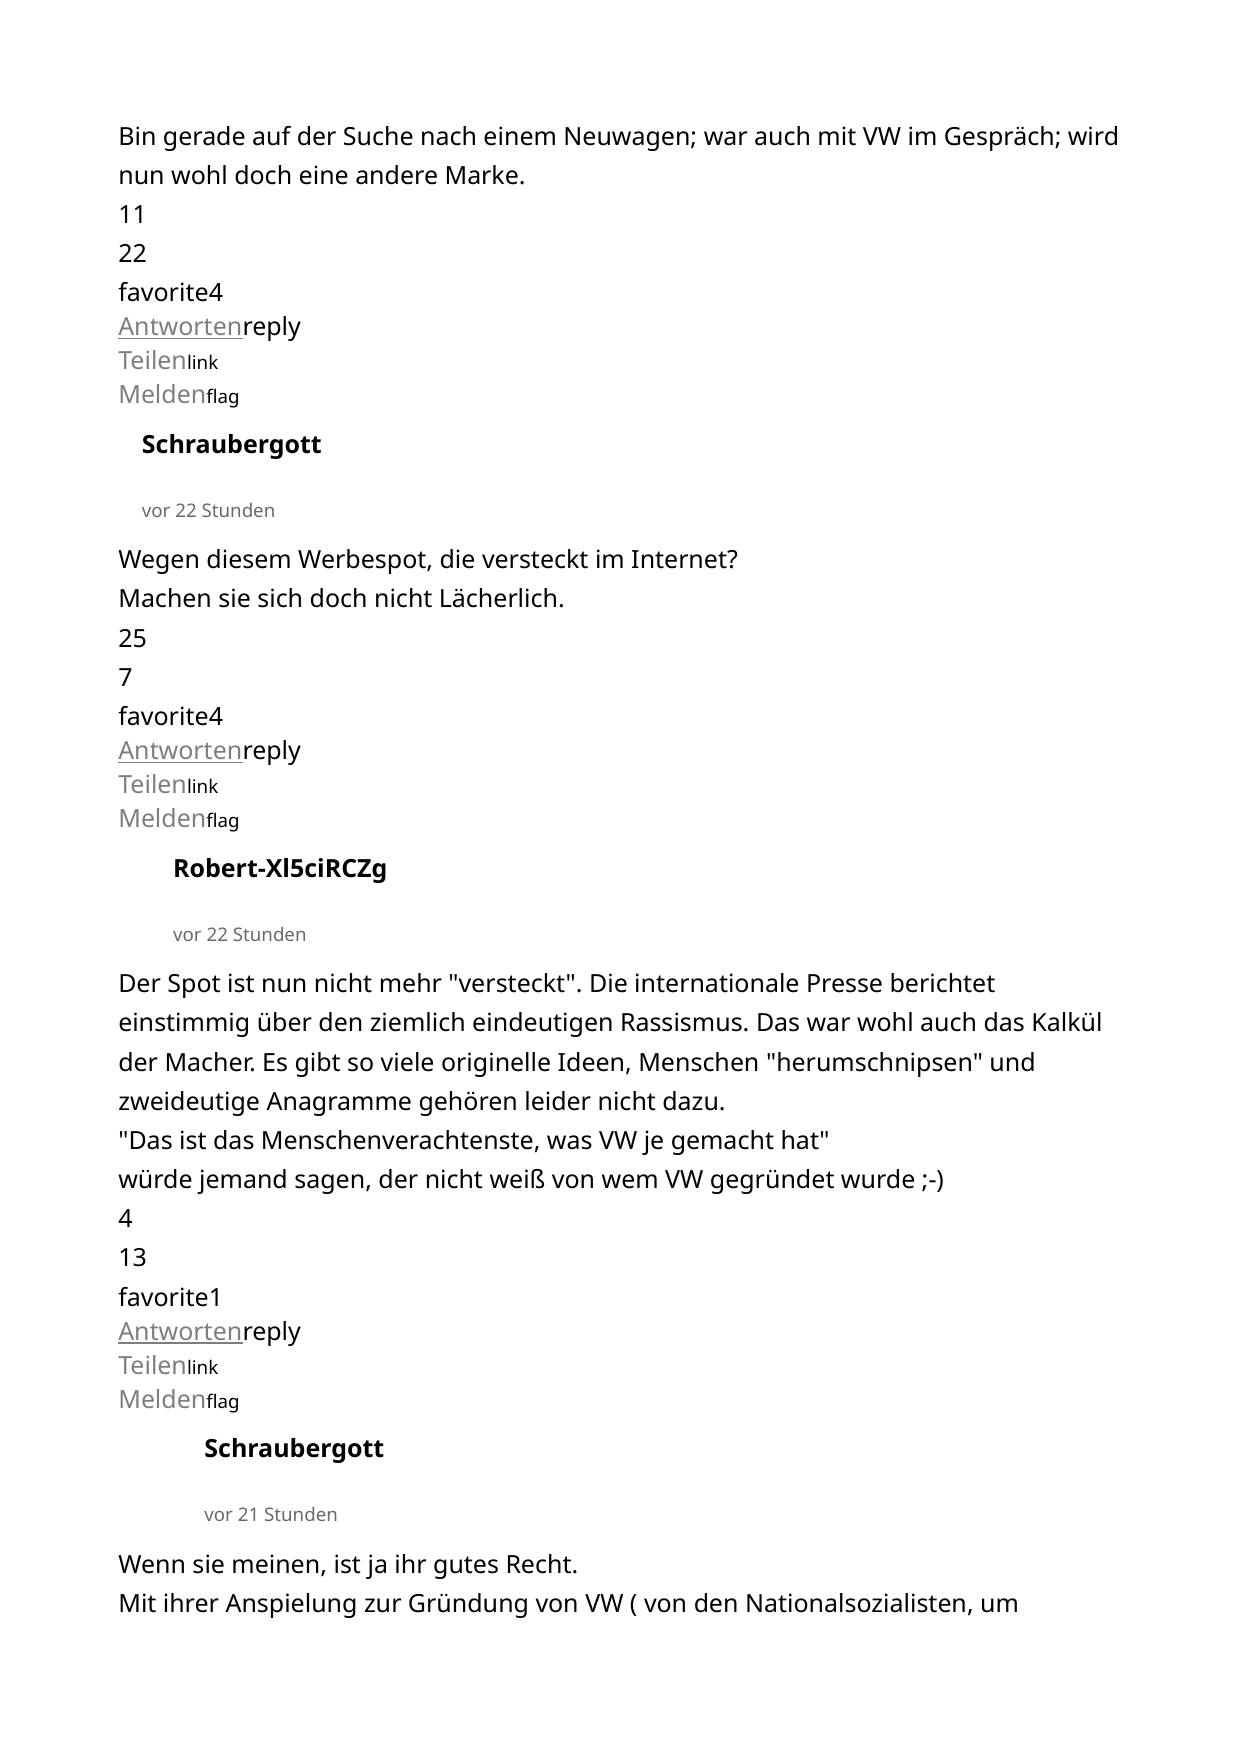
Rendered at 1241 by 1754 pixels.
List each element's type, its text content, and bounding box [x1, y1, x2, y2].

text Meldenflag [118, 801, 1122, 835]
text Meldenflag [118, 377, 1122, 411]
text Meldenflag [118, 1381, 1122, 1415]
text Teilenlink [118, 767, 1122, 801]
text Der Spot ist nun nicht mehr "versteckt". Die internationale Presse berichtet einstimmig über den ziemlich eindeutigen Rassismus. Das war wohl auch das Kalkül der Macher. Es gibt so viele originelle Ideen, Menschen "herumschnipsen" und zweideutige Anagramme gehören leider nicht dazu. "Das ist das Menschenverachtenste, was VW je gemacht hat" würde jemand sagen, der nicht weiß von wem VW gegründet wurde ;-) [118, 966, 1122, 1196]
text 25 [118, 620, 1122, 654]
text Wegen diesem Werbespot, die versteckt im Internet? Machen sie sich doch nicht Lächerlich. [118, 542, 1122, 615]
text vor 22 Stunden [142, 497, 1117, 523]
text 13 [118, 1240, 1122, 1274]
text Schraubergott [142, 427, 1114, 461]
text Robert-Xl5ciRCZg [173, 851, 1114, 884]
text 22 [118, 236, 1122, 270]
text 11 [118, 196, 1122, 231]
text favorite4 [118, 275, 1122, 309]
text Schraubergott [204, 1431, 1114, 1465]
text Teilenlink [118, 343, 1122, 377]
text favorite1 [118, 1279, 1122, 1313]
text vor 21 Stunden [204, 1501, 1117, 1527]
text Antwortenreply [118, 309, 1122, 343]
text vor 22 Stunden [173, 921, 1117, 946]
text Bin gerade auf der Suche nach einem Neuwagen; war auch mit VW im Gespräch; wird nun wohl doch eine andere Marke. [118, 118, 1122, 191]
text 4 [118, 1201, 1122, 1235]
text favorite4 [118, 699, 1122, 733]
text Teilenlink [118, 1347, 1122, 1381]
text Wenn sie meinen, ist ja ihr gutes Recht. Mit ihrer Anspielung zur Gründung von VW ( von den Nationalsozialisten, um [118, 1546, 1122, 1619]
text 7 [118, 659, 1122, 693]
text Antwortenreply [118, 733, 1122, 767]
text Antwortenreply [118, 1313, 1122, 1347]
